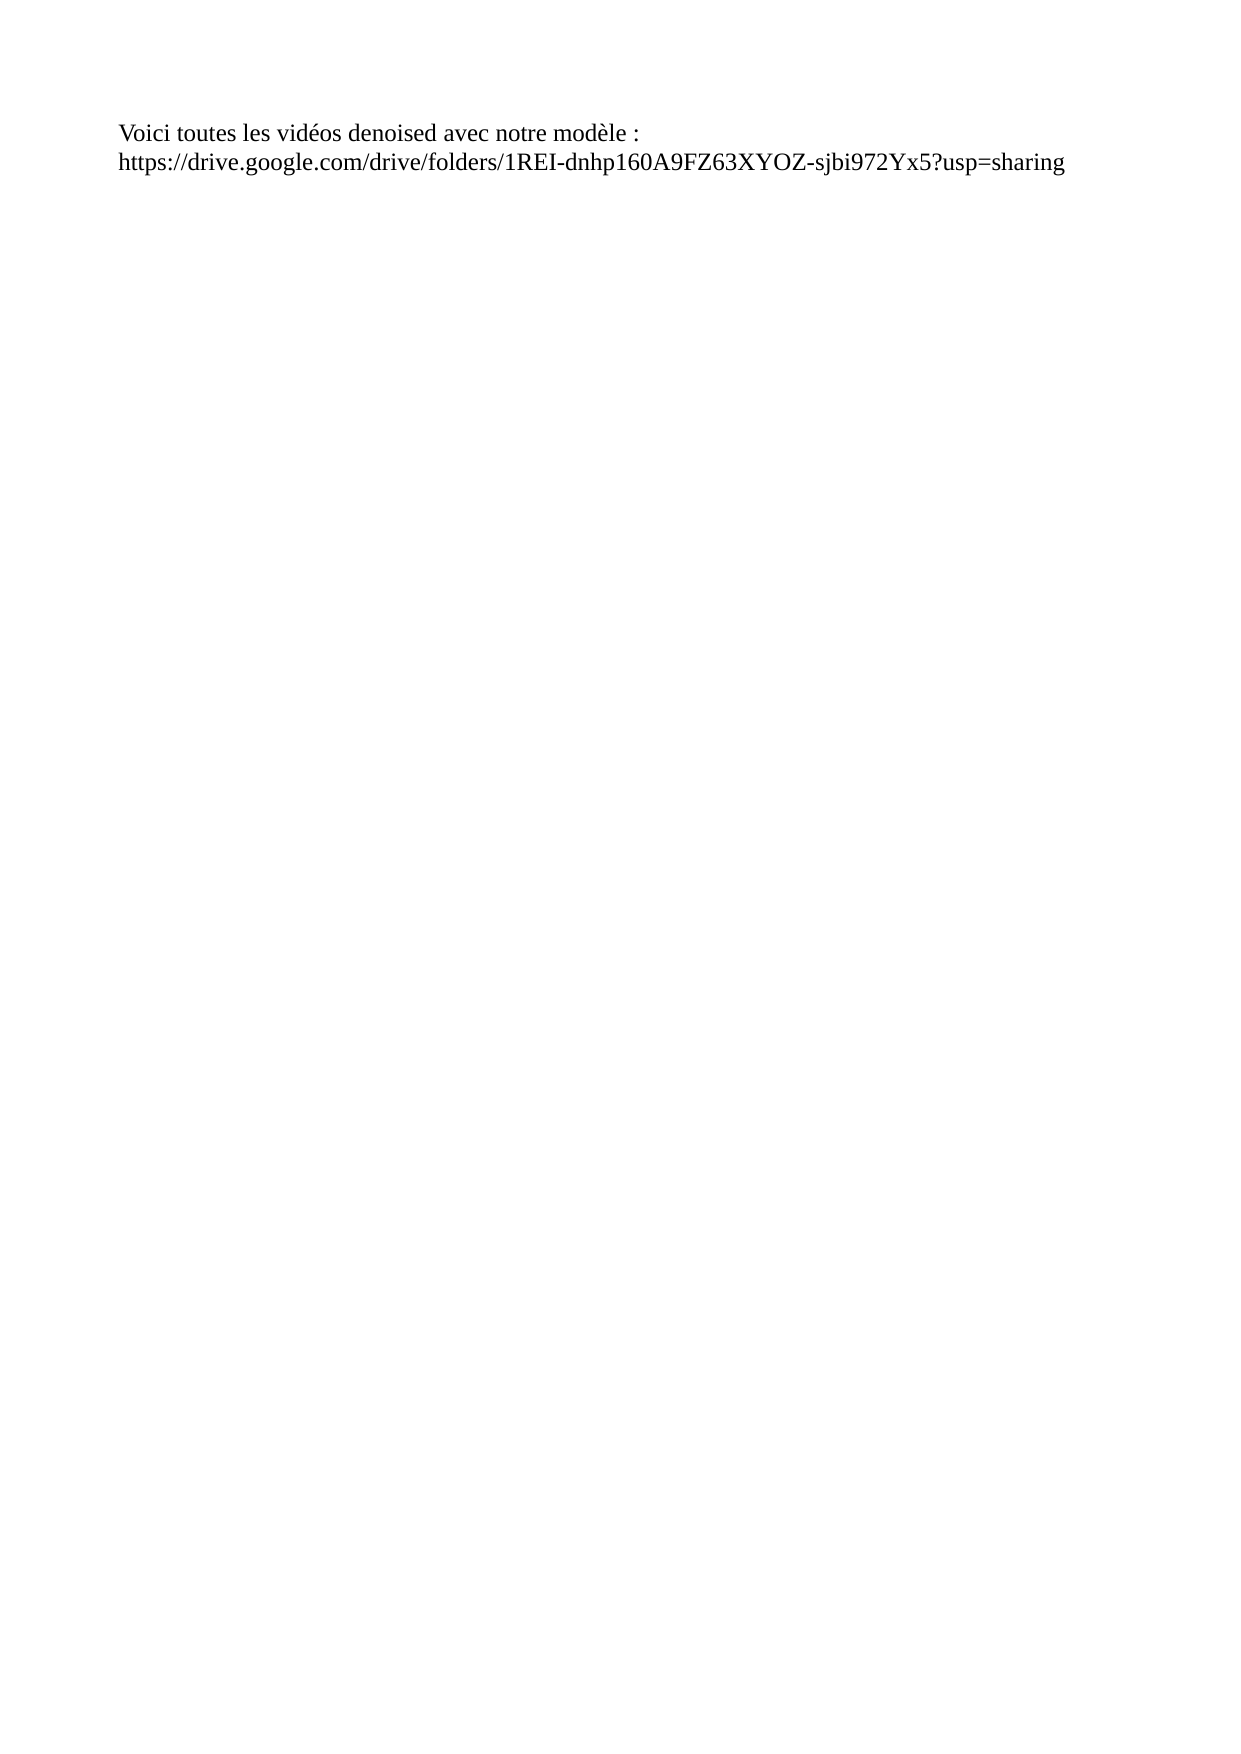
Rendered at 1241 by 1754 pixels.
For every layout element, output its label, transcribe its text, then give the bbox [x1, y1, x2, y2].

text Voici toutes les vidéos denoised avec notre modèle : [118, 118, 1122, 147]
text https://drive.google.com/drive/folders/1REI-dnhp160A9FZ63XYOZ-sjbi972Yx5?usp=sharing [118, 147, 1122, 176]
